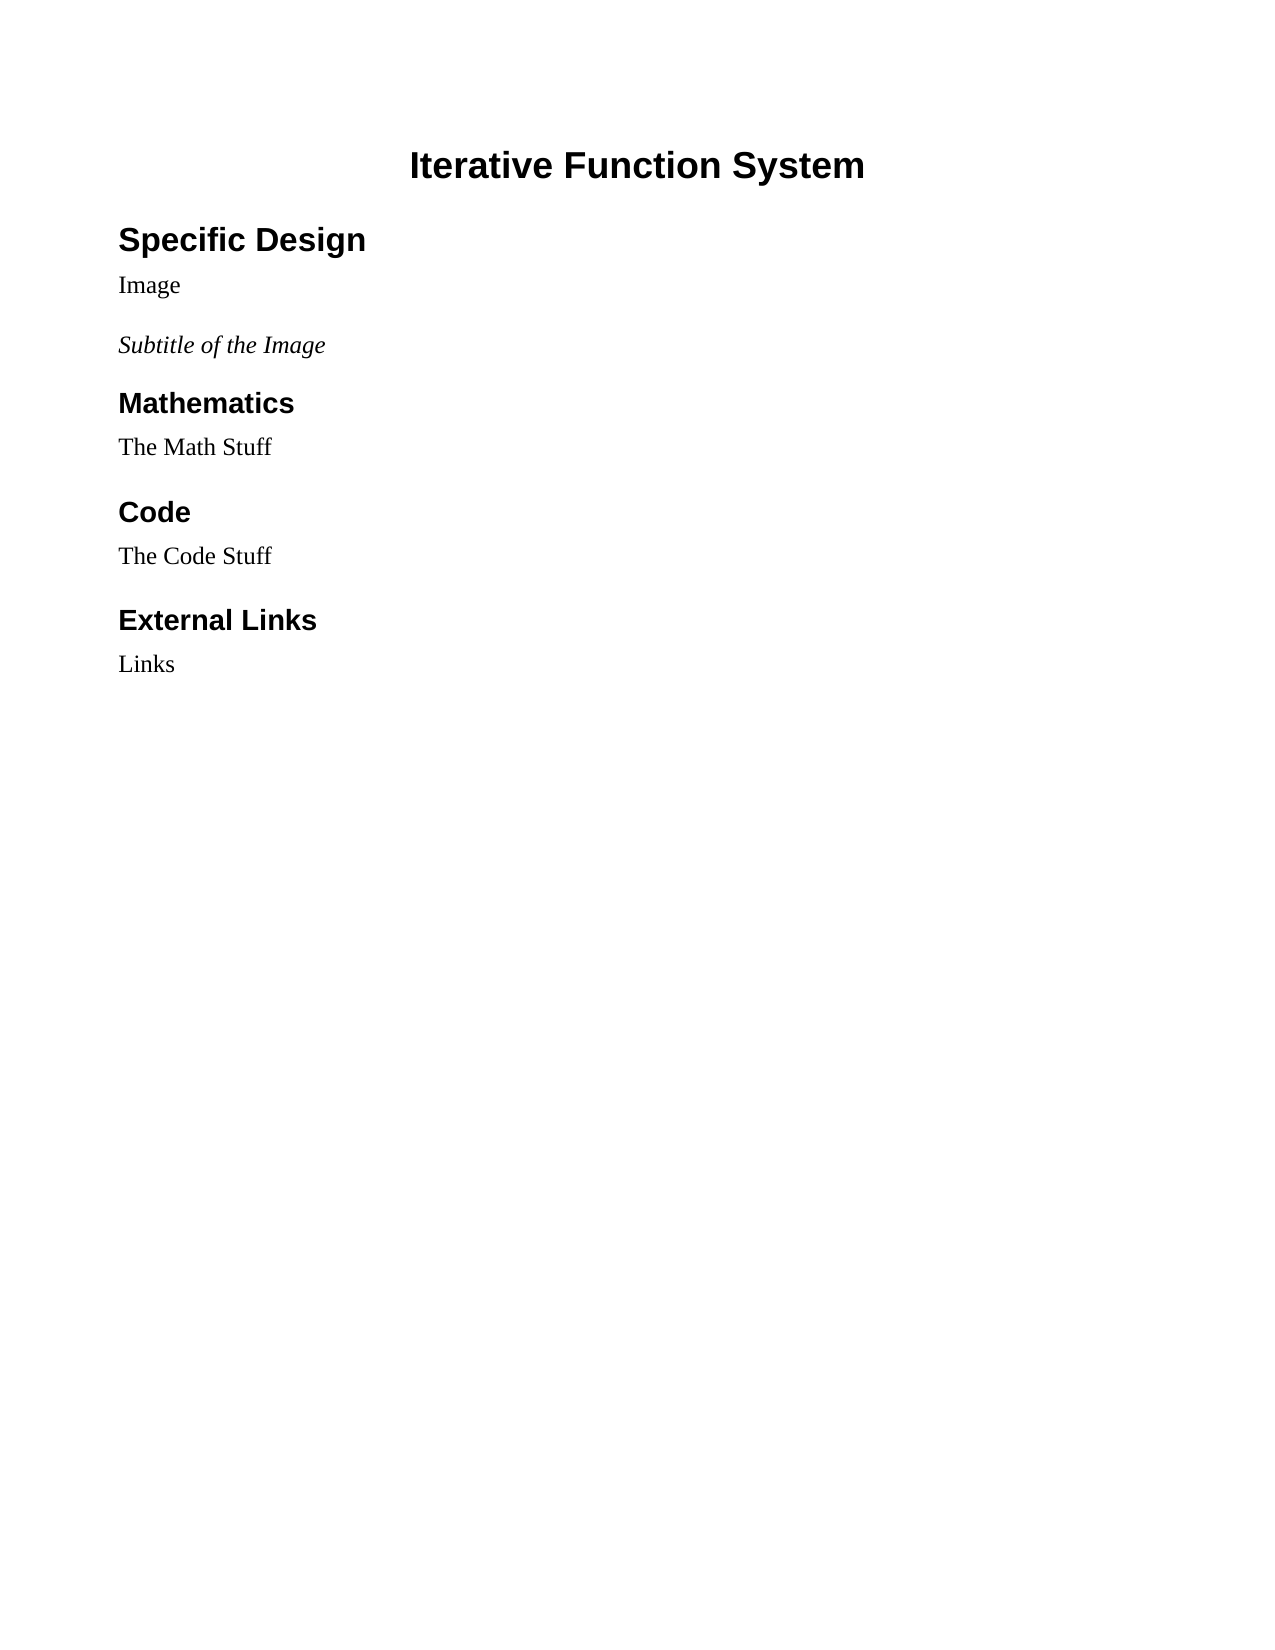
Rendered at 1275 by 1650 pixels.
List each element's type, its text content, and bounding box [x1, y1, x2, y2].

subtitle Code [118, 495, 1157, 528]
text The Math Stuff [118, 432, 1157, 461]
text Image [118, 271, 1157, 299]
text Subtitle of the Image [118, 331, 1157, 359]
subtitle External Links [118, 603, 1157, 636]
text The Code Stuff [118, 541, 1157, 569]
text Links [118, 649, 1157, 678]
subtitle Mathematics [118, 386, 1157, 420]
subtitle Iterative Function System [118, 143, 1157, 186]
subtitle Specific Design [118, 219, 1157, 258]
